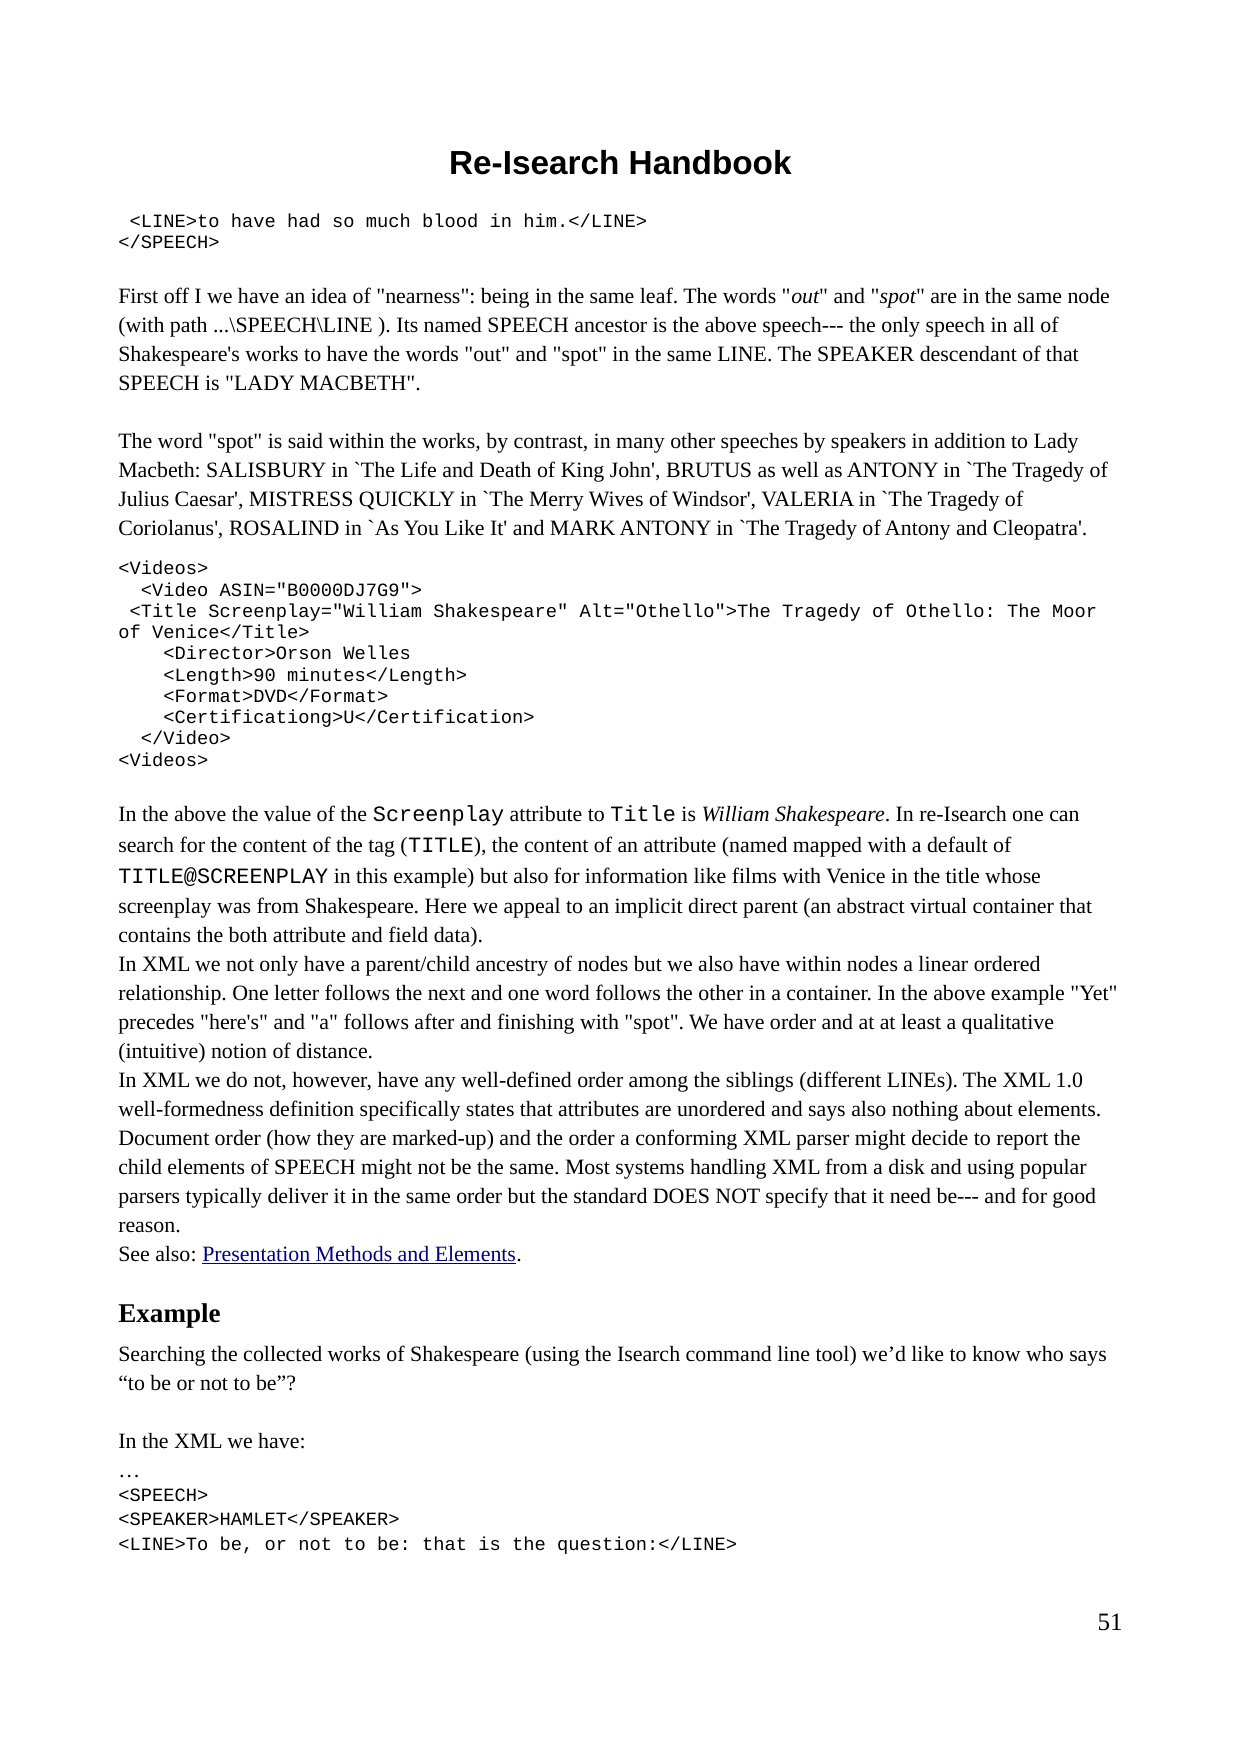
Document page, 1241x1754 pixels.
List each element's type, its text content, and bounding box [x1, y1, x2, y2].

text <Format>DVD</Format> [118, 687, 1122, 708]
text … [118, 1457, 1122, 1482]
text In XML we not only have a parent/child ancestry of nodes but we also have within nodes a linear ordered relationship. One letter follows the next and one word follows the other in a container. In the above example "Yet" precedes "here's" and "a" follows after and finishing with "spot". We have order and at at least a qualitative (intuitive) notion of distance. [118, 951, 1122, 1063]
text The word "spot" is said within the works, by contrast, in many other speeches by speakers in addition to Lady Macbeth: SALISBURY in `The Life and Death of King John', BRUTUS as well as ANTONY in `The Tragedy of Julius Caesar', MISTRESS QUICKLY in `The Merry Wives of Windsor', VALERIA in `The Tragedy of Coriolanus', ROSALIND in `As You Like It' and MARK ANTONY in `The Tragedy of Antony and Cleopatra'. [118, 428, 1122, 540]
text </SPEECH> [118, 233, 1122, 254]
text Searching the collected works of Shakespeare (using the Isearch command line tool) we’d like to know who says “to be or not to be”? [118, 1341, 1122, 1395]
text In the XML we have: [118, 1428, 1122, 1453]
text <LINE>to have had so much blood in him.</LINE> [118, 212, 1122, 233]
text <Certificationg>U</Certification> [118, 708, 1122, 729]
text See also: Presentation Methods and Elements. [118, 1241, 1122, 1266]
text <SPEAKER>HAMLET</SPEAKER> [118, 1510, 1122, 1531]
text <LINE>To be, or not to be: that is the question:</LINE> [118, 1534, 1122, 1556]
text <Title Screenplay="William Shakespeare" Alt="Othello">The Tragedy of Othello: The Moor of Venice</Title> [118, 602, 1122, 644]
text <Videos> [118, 750, 1122, 772]
text <Video ASIN="B0000DJ7G9"> [118, 580, 1122, 602]
subtitle Example [118, 1297, 1122, 1328]
text </Video> [118, 729, 1122, 750]
text <Director>Orson Welles [118, 644, 1122, 665]
text <Length>90 minutes</Length> [118, 665, 1122, 687]
text First off I we have an idea of "nearness": being in the same leaf. The words "out" and "spot" are in the same node (with path ...\SPEECH\LINE ). Its named SPEECH ancestor is the above speech--- the only speech in all of Shakespeare's works to have the words "out" and "spot" in the same LINE. The SPEAKER descendant of that SPEECH is "LADY MACBETH". [118, 283, 1122, 396]
text In the above the value of the Screenplay attribute to Title is William Shakespeare. In re-Isearch one can search for the content of the tag (TITLE), the content of an attribute (named mapped with a default of TITLE@SCREENPLAY in this example) but also for information like films with Venice in the title whose screenplay was from Shakespeare. Here we appeal to an implicit direct parent (an abstract virtual container that contains the both attribute and field data). [118, 801, 1122, 947]
text <Videos> [118, 559, 1122, 580]
text In XML we do not, however, have any well-defined order among the siblings (different LINEs). The XML 1.0 well-formedness definition specifically states that attributes are unordered and says also nothing about elements. Document order (how they are marked-up) and the order a conforming XML parser might decide to report the child elements of SPEECH might not be the same. Most systems handling XML from a disk and using popular parsers typically deliver it in the same order but the standard DOES NOT specify that it need be--- and for good reason. [118, 1067, 1122, 1237]
text <SPEECH> [118, 1486, 1122, 1507]
